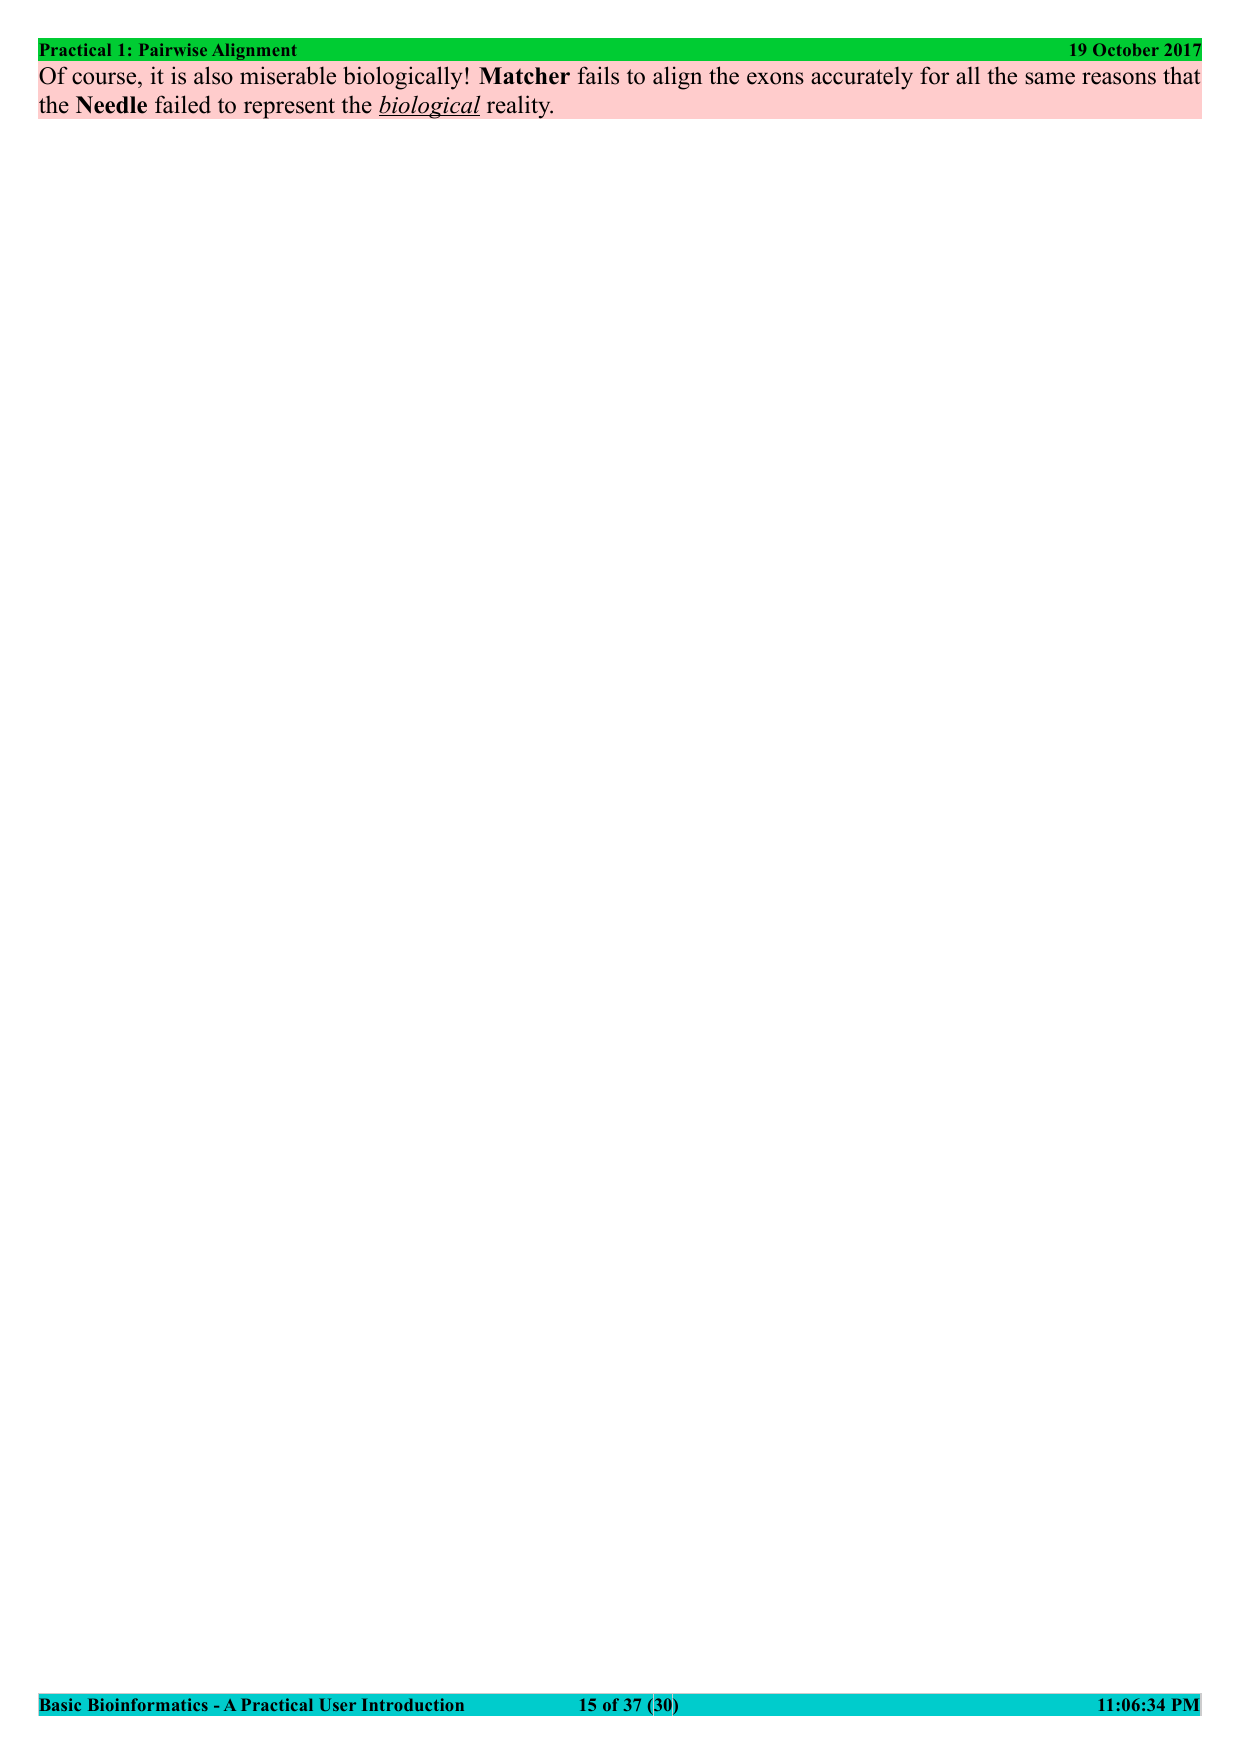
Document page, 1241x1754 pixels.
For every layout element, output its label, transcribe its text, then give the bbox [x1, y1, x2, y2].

text Of course, it is also miserable biologically! Matcher fails to align the exons accurately for all the same reasons that the Needle failed to represent the biological reality. [38, 61, 1202, 119]
